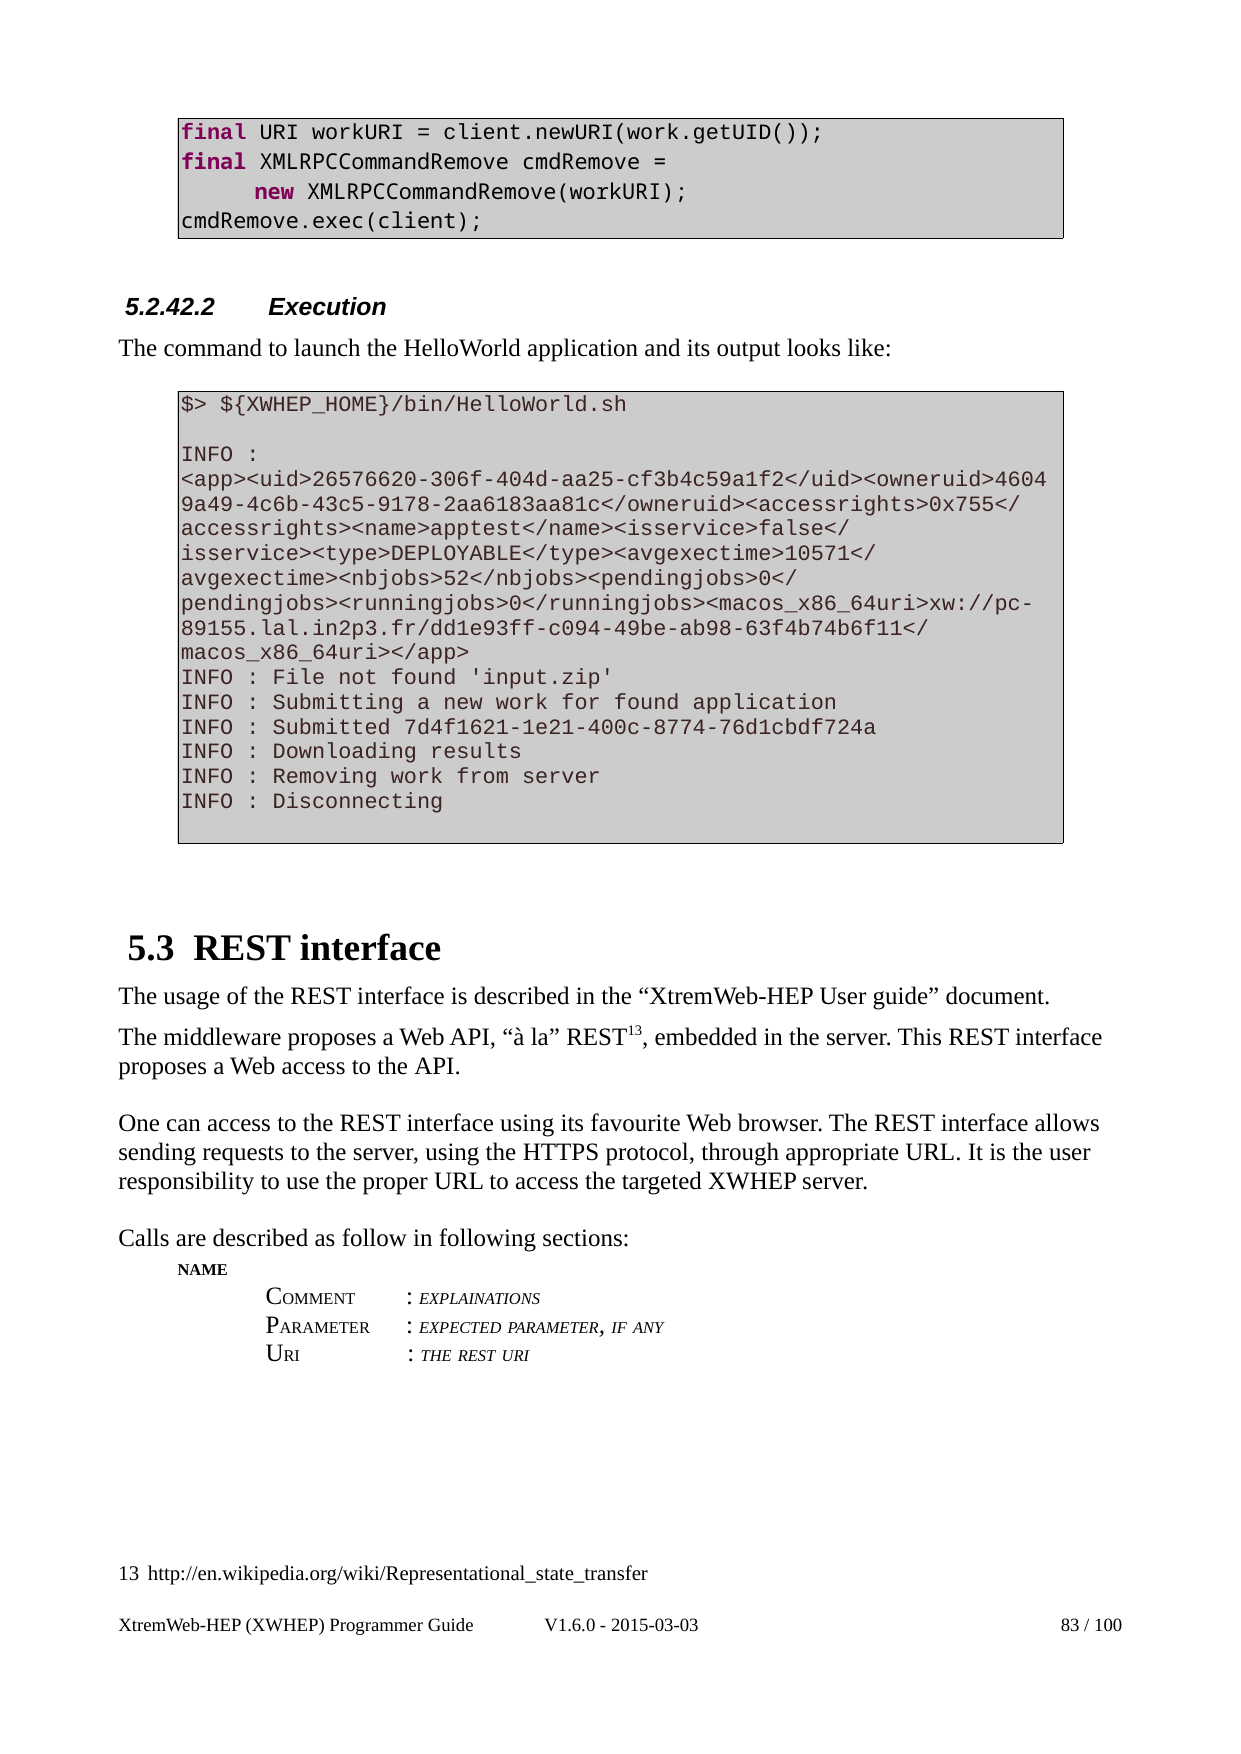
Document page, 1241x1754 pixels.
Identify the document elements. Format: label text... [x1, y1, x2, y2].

text The middleware proposes a Web API, “à la” REST, embedded in the server. This REST interface proposes a Web access to the API. [118, 1022, 1122, 1080]
text $> ${XWHEP_HOME}/bin/HelloWorld.sh [179, 392, 1063, 415]
subtitle Execution [118, 292, 1122, 321]
text INFO : <app><uid>26576620-306f-404d-aa25-cf3b4c59a1f2</uid><owneruid>46049a49-4c6b-43c5-9178-2aa6183aa81c</owneruid><accessrights>0x755</accessrights><name>apptest</name><isservice>false</isservice><type>DEPLOYABLE</type><avgexectime>10571</avgexectime><nbjobs>52</nbjobs><pendingjobs>0</pendingjobs><runningjobs>0</runningjobs><macos_x86_64uri>xw://pc-89155.lal.in2p3.fr/dd1e93ff-c094-49be-ab98-63f4b74b6f11</macos_x86_64uri></app> [179, 440, 1063, 663]
text final URI workURI = client.newURI(work.getUID()); [179, 119, 1063, 143]
text The usage of the REST interface is described in the “XtremWeb-HEP User guide” document. [118, 981, 1122, 1010]
text The command to launch the HelloWorld application and its output looks like: [118, 333, 1122, 362]
text INFO : Disconnecting [179, 787, 1063, 812]
text Calls are described as follow in following sections: [118, 1223, 1122, 1252]
text final XMLRPCCommandRemove cmdRemove = [179, 143, 1063, 173]
text INFO : Removing work from server [179, 762, 1063, 787]
text http://en.wikipedia.org/wiki/Representational_state_transfer [118, 1561, 1122, 1585]
text INFO : File not found 'input.zip' [179, 663, 1063, 688]
text new XMLRPCCommandRemove(workURI); [179, 173, 1063, 202]
text INFO : Submitting a new work for found application [179, 688, 1063, 713]
text INFO : Submitted 7d4f1621-1e21-400c-8774-76d1cbdf724a [179, 713, 1063, 738]
subtitle REST interface [118, 925, 1122, 968]
text Uri : the rest uri [265, 1338, 1122, 1367]
text Comment : explainations [265, 1281, 1122, 1310]
text One can access to the REST interface using its favourite Web browser. The REST interface allows sending requests to the server, using the HTTPS protocol, through appropriate URL. It is the user responsibility to use the proper URL to access the targeted XWHEP server. [118, 1108, 1122, 1195]
text INFO : Downloading results [179, 738, 1063, 762]
text name [177, 1252, 1122, 1281]
text Parameter : expected parameter, if any [265, 1310, 1122, 1338]
text cmdRemove.exec(client); [179, 202, 1063, 238]
